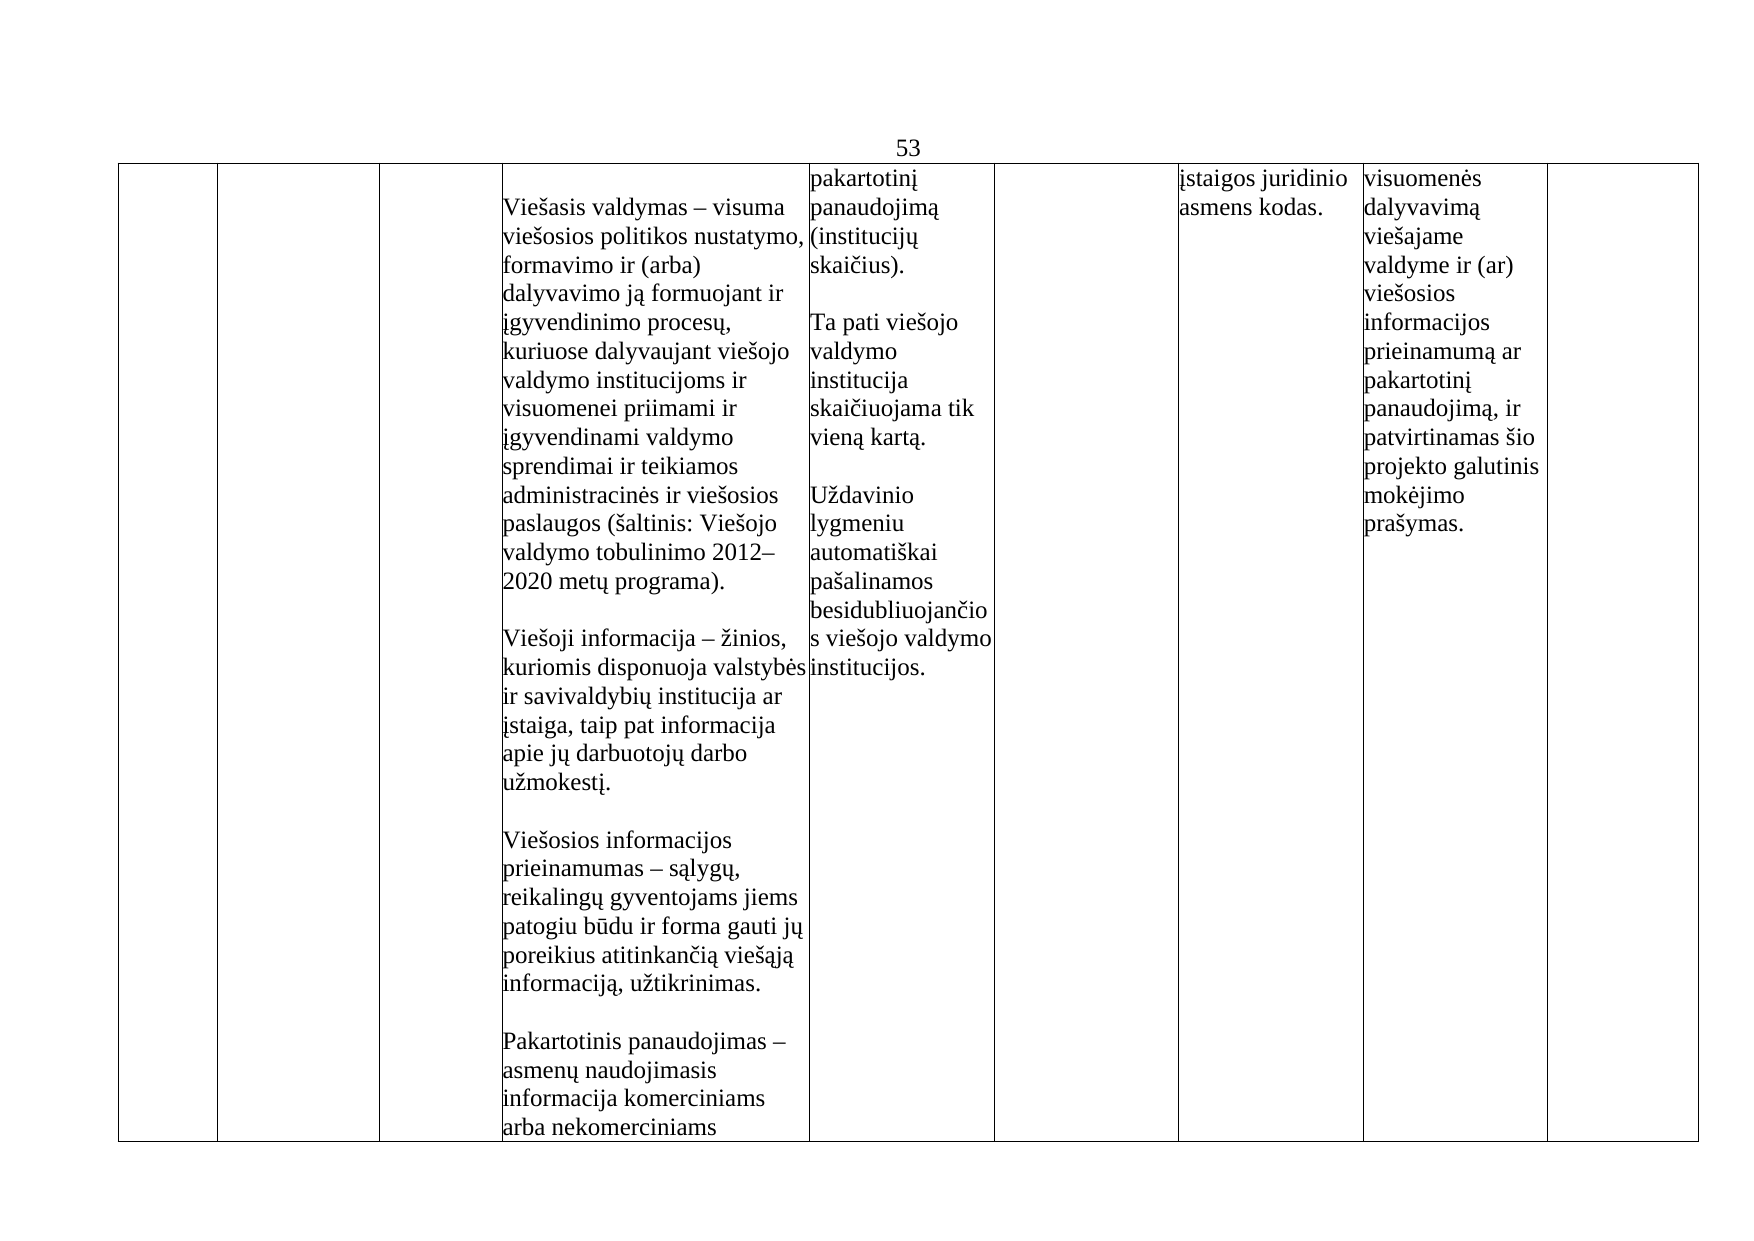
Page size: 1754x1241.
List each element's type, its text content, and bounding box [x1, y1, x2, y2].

table_cell [995, 164, 1178, 1141]
table_cell visuomenės dalyvavimą viešajame valdyme ir (ar) viešosios informacijos prieinamumą ar pakartotinį panaudojimą, ir patvirtinamas šio projekto galutinis mokėjimo prašymas. [1364, 164, 1547, 1141]
table_cell [218, 164, 379, 1141]
table_cell [1548, 164, 1698, 1141]
table_cell [119, 164, 217, 1141]
table_cell įstaigos juridinio asmens kodas. [1179, 164, 1363, 1141]
table_cell Viešasis valdymas – visuma viešosios politikos nustatymo, formavimo ir (arba) dalyvavimo ją formuojant ir įgyvendinimo procesų, kuriuose dalyvaujant viešojo valdymo institucijoms ir visuomenei priimami ir įgyvendinami valdymo sprendimai ir teikiamos administracinės ir viešosios paslaugos (šaltinis: Viešojo valdymo tobulinimo 2012–2020 metų programa). Viešoji informacija – žinios, kuriomis disponuoja valstybės ir savivaldybių institucija ar įstaiga, taip pat informacija apie jų darbuotojų darbo užmokestį. Viešosios informacijos prieinamumas – sąlygų, reikalingų gyventojams jiems patogiu būdu ir forma gauti jų poreikius atitinkančią viešąją informaciją, užtikrinimas. Pakartotinis panaudojimas – asmenų naudojimasis informacija komerciniams arba nekomerciniams [503, 164, 809, 1141]
table_cell pakartotinį panaudojimą (institucijų skaičius). Ta pati viešojo valdymo institucija skaičiuojama tik vieną kartą. Uždavinio lygmeniu automatiškai pašalinamos besidubliuojančios viešojo valdymo institucijos. [810, 164, 994, 1141]
table_cell [380, 164, 502, 1141]
